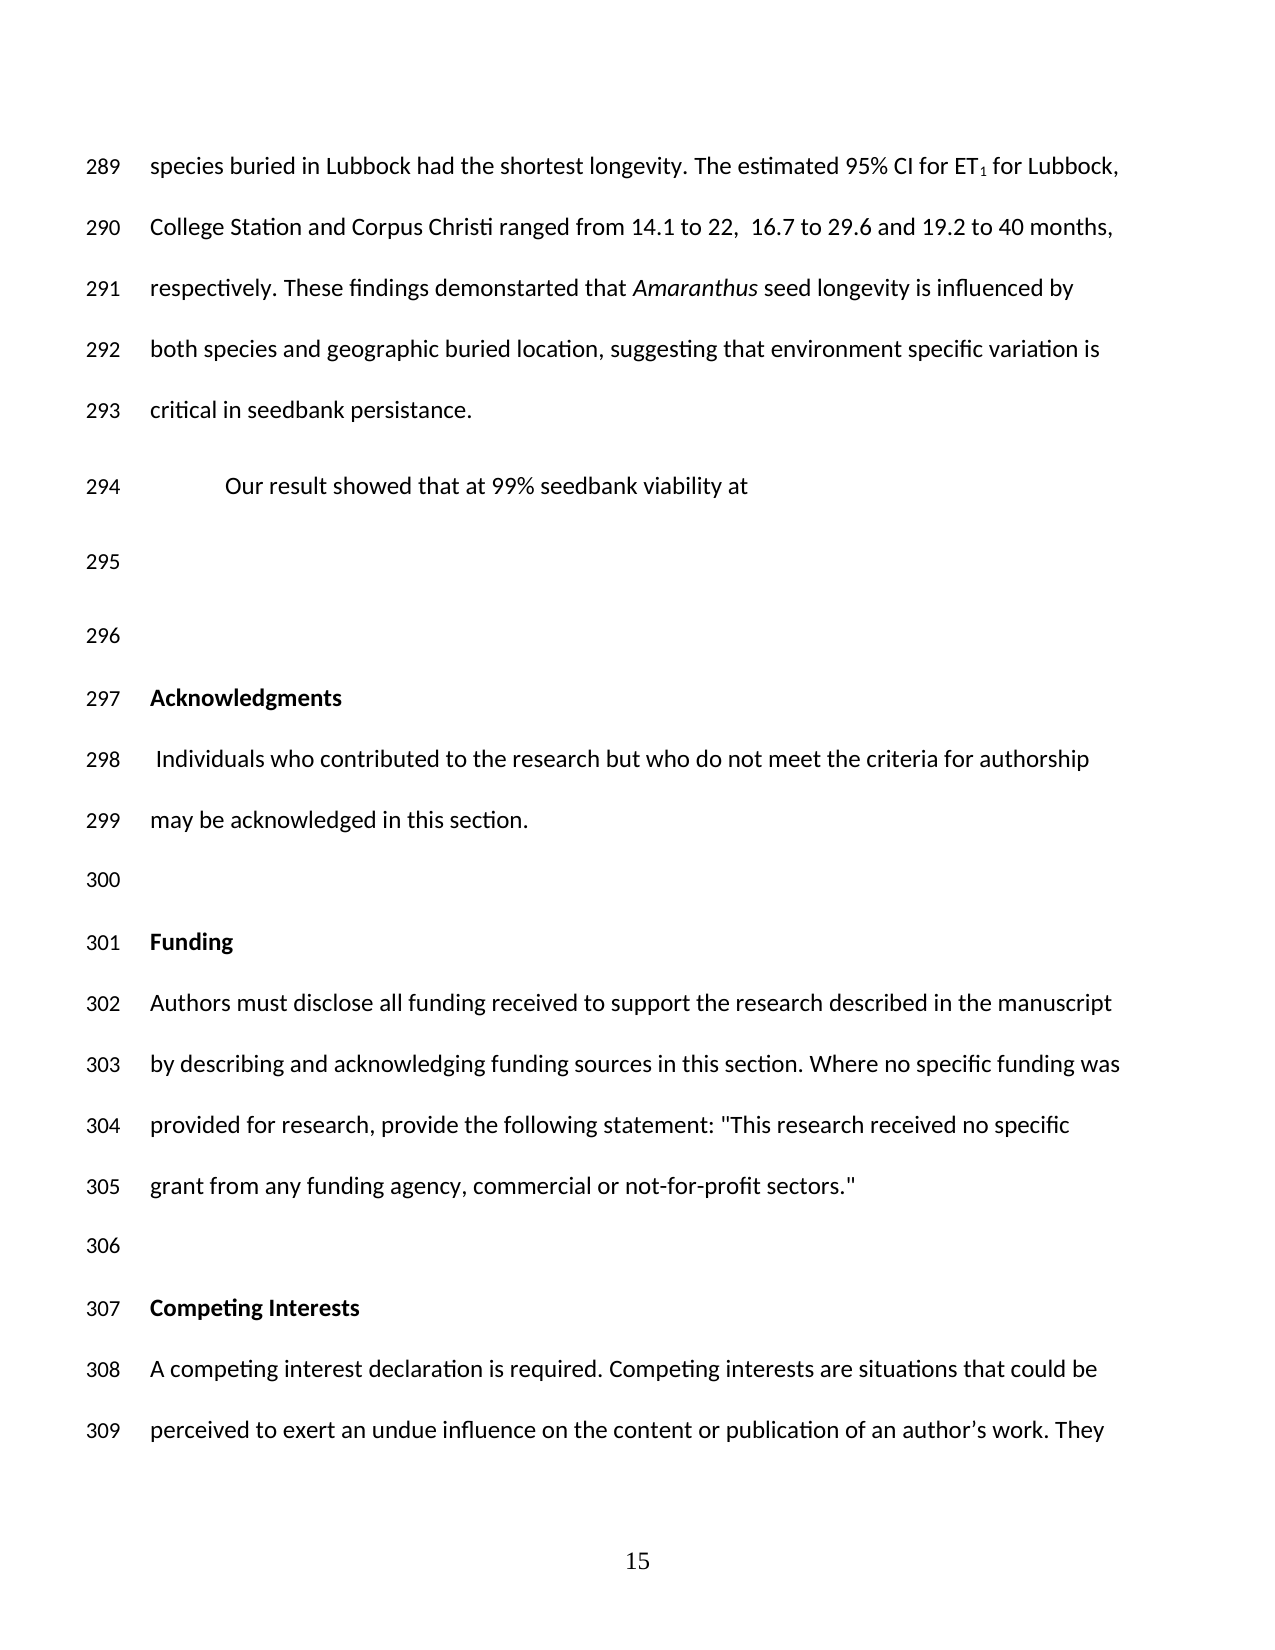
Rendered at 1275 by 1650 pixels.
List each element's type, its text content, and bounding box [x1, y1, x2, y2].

text Competing Interests [150, 1292, 1125, 1323]
text Our result showed that at 99% seedbank viability at [150, 470, 1125, 500]
text Individuals who contributed to the research but who do not meet the criteria for authorship may be acknowledged in this section. [150, 743, 1125, 835]
text Acknowledgments [150, 682, 1125, 713]
text species buried in Lubbock had the shortest longevity. The estimated 95% CI for ET1 for Lubbock, College Station and Corpus Christi ranged from 14.1 to 22, 16.7 to 29.6 and 19.2 to 40 months, respectively. These findings demonstarted that Amaranthus seed longevity is influenced by both species and geographic buried location, suggesting that environment specific variation is critical in seedbank persistance. [150, 150, 1125, 425]
text Funding [150, 926, 1125, 957]
text Authors must disclose all funding received to support the research described in the manuscript by describing and acknowledging funding sources in this section. Where no specific funding was provided for research, provide the following statement: "This research received no specific grant from any funding agency, commercial or not-for-profit sectors." [150, 987, 1125, 1201]
text A competing interest declaration is required. Competing interests are situations that could be perceived to exert an undue influence on the content or publication of an author’s work. They [150, 1353, 1125, 1445]
